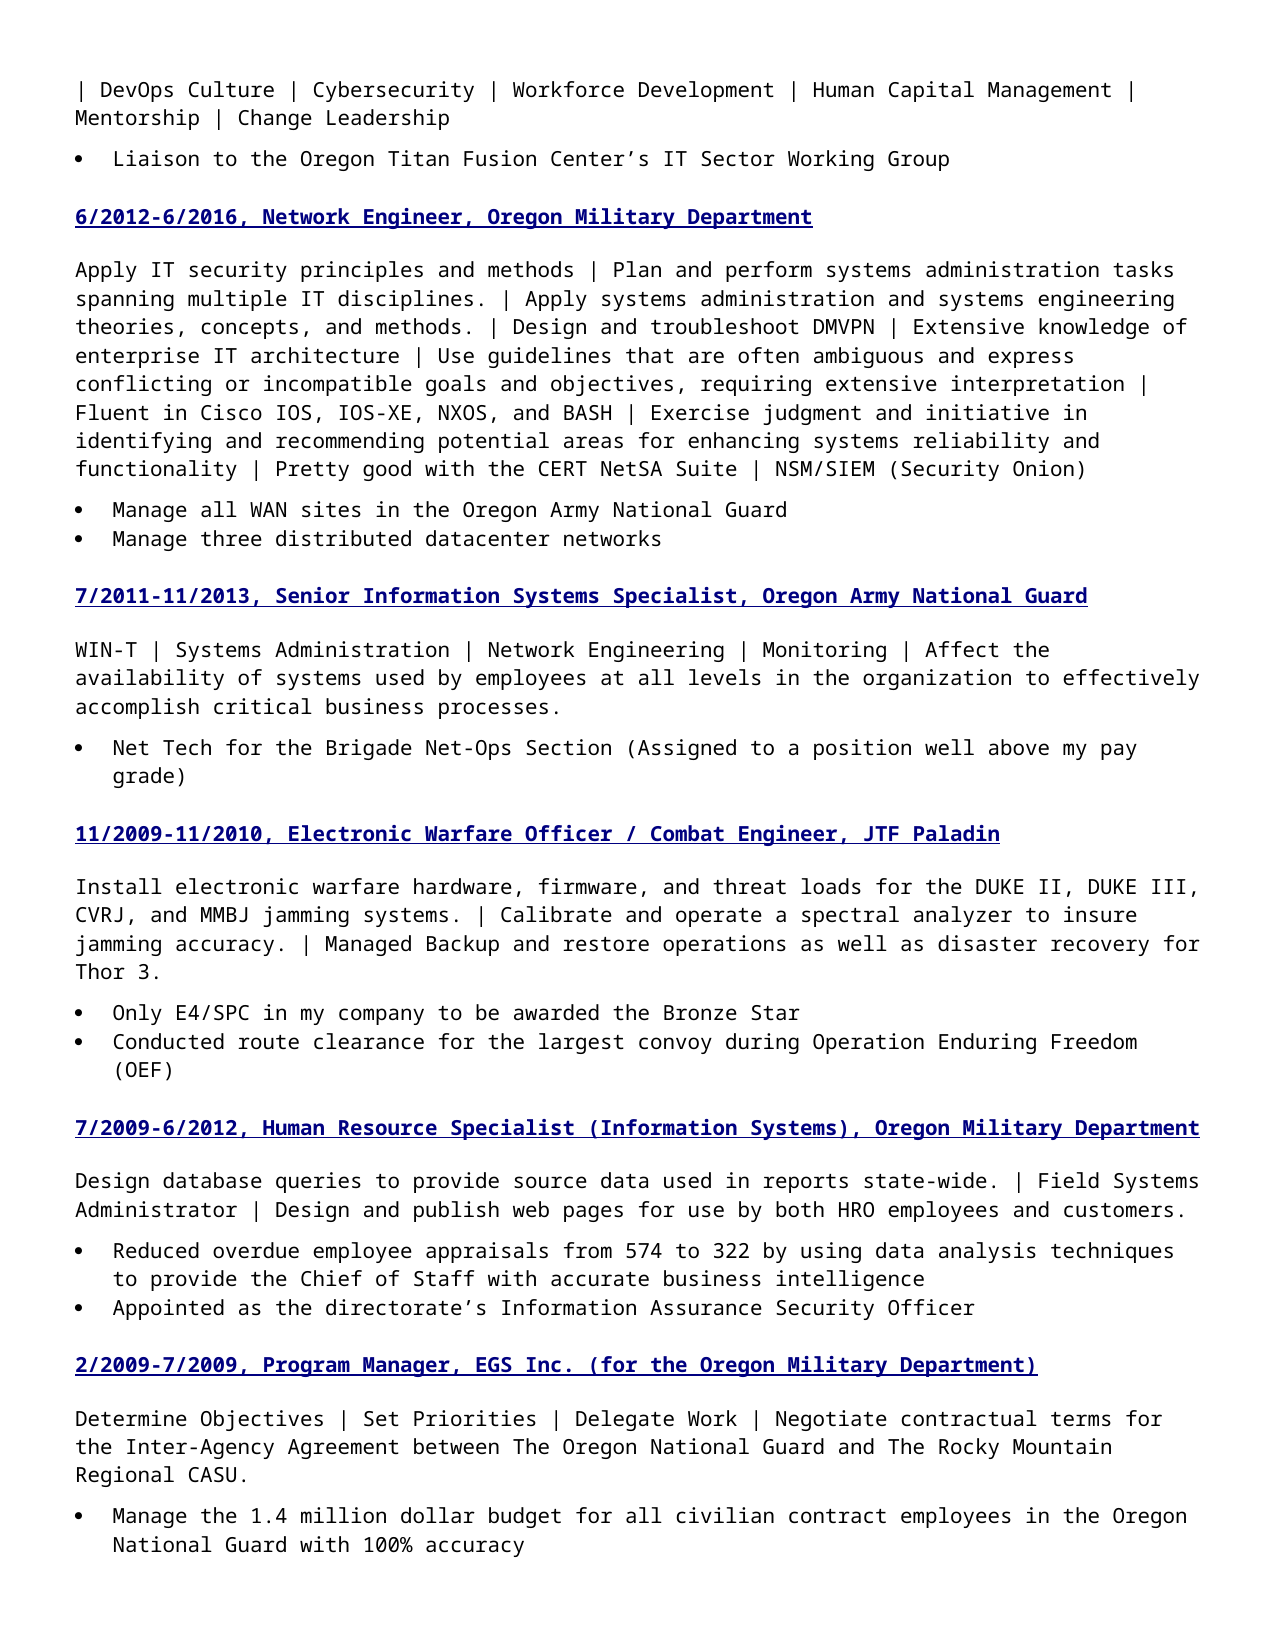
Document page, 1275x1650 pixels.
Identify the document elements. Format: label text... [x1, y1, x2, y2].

list Conducted route clearance for the largest convoy during Operation Enduring Freedom (OEF) [75, 1027, 1200, 1084]
text WIN-T | Systems Administration | Network Engineering | Monitoring | Affect the availability of systems used by employees at all levels in the organization to effectively accomplish critical business processes. [75, 635, 1200, 720]
text 7/2011-11/2013, Senior Information Systems Specialist, Oregon Army National Guard [75, 581, 1200, 610]
list Manage all WAN sites in the Oregon Army National Guard [75, 495, 1200, 524]
list Manage three distributed datacenter networks [75, 524, 1200, 552]
text Determine Objectives | Set Priorities | Delegate Work | Negotiate contractual terms for the Inter-Agency Agreement between The Oregon National Guard and The Rocky Mountain Regional CASU. [75, 1404, 1200, 1489]
list Appointed as the directorate’s Information Assurance Security Officer [75, 1293, 1200, 1321]
list Liaison to the Oregon Titan Fusion Center’s IT Sector Working Group [75, 144, 1200, 173]
text 7/2009-6/2012, Human Resource Specialist (Information Systems), Oregon Military Department [75, 1113, 1200, 1137]
list Only E4/SPC in my company to be awarded the Bronze Star [75, 998, 1200, 1027]
text Design database queries to provide source data used in reports state-wide. | Field Systems Administrator | Design and publish web pages for use by both HRO employees and customers. [75, 1166, 1200, 1223]
text 6/2012-6/2016, Network Engineer, Oregon Military Department [75, 202, 1200, 230]
list Reduced overdue employee appraisals from 574 to 322 by using data analysis techniques to provide the Chief of Staff with accurate business intelligence [75, 1236, 1200, 1293]
text Install electronic warfare hardware, firmware, and threat loads for the DUKE II, DUKE III, CVRJ, and MMBJ jamming systems. | Calibrate and operate a spectral analyzer to insure jamming accuracy. | Managed Backup and restore operations as well as disaster recovery for Thor 3. [75, 872, 1200, 986]
list Net Tech for the Brigade Net-Ops Section (Assigned to a position well above my pay grade) [75, 733, 1200, 789]
text | DevOps Culture | Cybersecurity | Workforce Development | Human Capital Management | Mentorship | Change Leadership [75, 75, 1200, 132]
text 11/2009-11/2010, Electronic Warfare Officer / Combat Engineer, JTF Paladin [75, 819, 1200, 847]
text 2/2009-7/2009, Program Manager, EGS Inc. (for the Oregon Military Department) [75, 1350, 1200, 1379]
text Apply IT security principles and methods | Plan and perform systems administration tasks spanning multiple IT disciplines. | Apply systems administration and systems engineering theories, concepts, and methods. | Design and troubleshoot DMVPN | Extensive knowledge of enterprise IT architecture | Use guidelines that are often ambiguous and express conflicting or incompatible goals and objectives, requiring extensive interpretation | Fluent in Cisco IOS, IOS-XE, NXOS, and BASH | Exercise judgment and initiative in identifying and recommending potential areas for enhancing systems reliability and functionality | Pretty good with the CERT NetSA Suite | NSM/SIEM (Security Onion) [75, 255, 1200, 483]
list Manage the 1.4 million dollar budget for all civilian contract employees in the Oregon National Guard with 100% accuracy [75, 1501, 1200, 1558]
